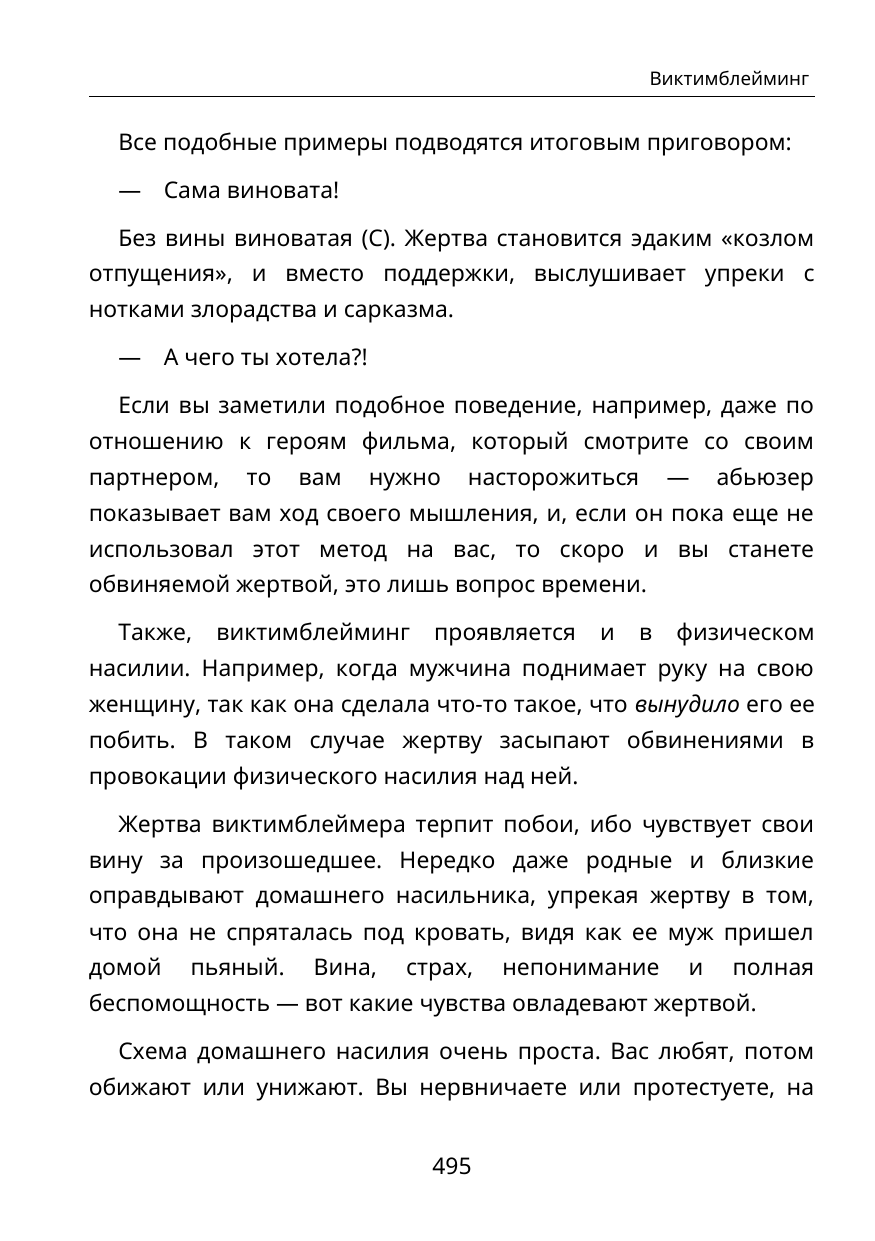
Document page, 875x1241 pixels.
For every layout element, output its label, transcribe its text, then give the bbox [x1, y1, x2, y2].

text Все подобные примеры подводятся итоговым приговором: [88, 126, 815, 157]
list А чего ты хотела?! [88, 341, 815, 372]
text Если вы заметили подобное поведение, например, даже по отношению к героям фильма, который смотрите со своим партнером, то вам нужно насторожиться — абьюзер показывает вам ход своего мышления, и, если он пока еще не использовал этот метод на вас, то скоро и вы станете обвиняемой жертвой, это лишь вопрос времени. [88, 389, 815, 600]
text Жертва виктимблеймера терпит побои, ибо чувствует свои вину за произошедшее. Нередко даже родные и близкие оправдывают домашнего насильника, упрекая жертву в том, что она не спряталась под кровать, видя как ее муж пришел домой пьяный. Вина, страх, непонимание и полная беспомощность — вот какие чувства овладевают жертвой. [88, 808, 815, 1018]
list Сама виновата! [88, 174, 815, 205]
text Также, виктимблейминг проявляется и в физическом насилии. Например, когда мужчина поднимает руку на свою женщину, так как она сделала что-то такое, что вынудило его ее побить. В таком случае жертву засыпают обвинениями в провокации физического насилия над ней. [88, 616, 815, 791]
text Схема домашнего насилия очень проста. Вас любят, потом обижают или унижают. Вы нервничаете или протестуете, на [88, 1035, 815, 1102]
text Без вины виноватая (С). Жертва становится эдаким «козлом отпущения», и вместо поддержки, выслушивает упреки с нотками злорадства и сарказма. [88, 221, 815, 324]
